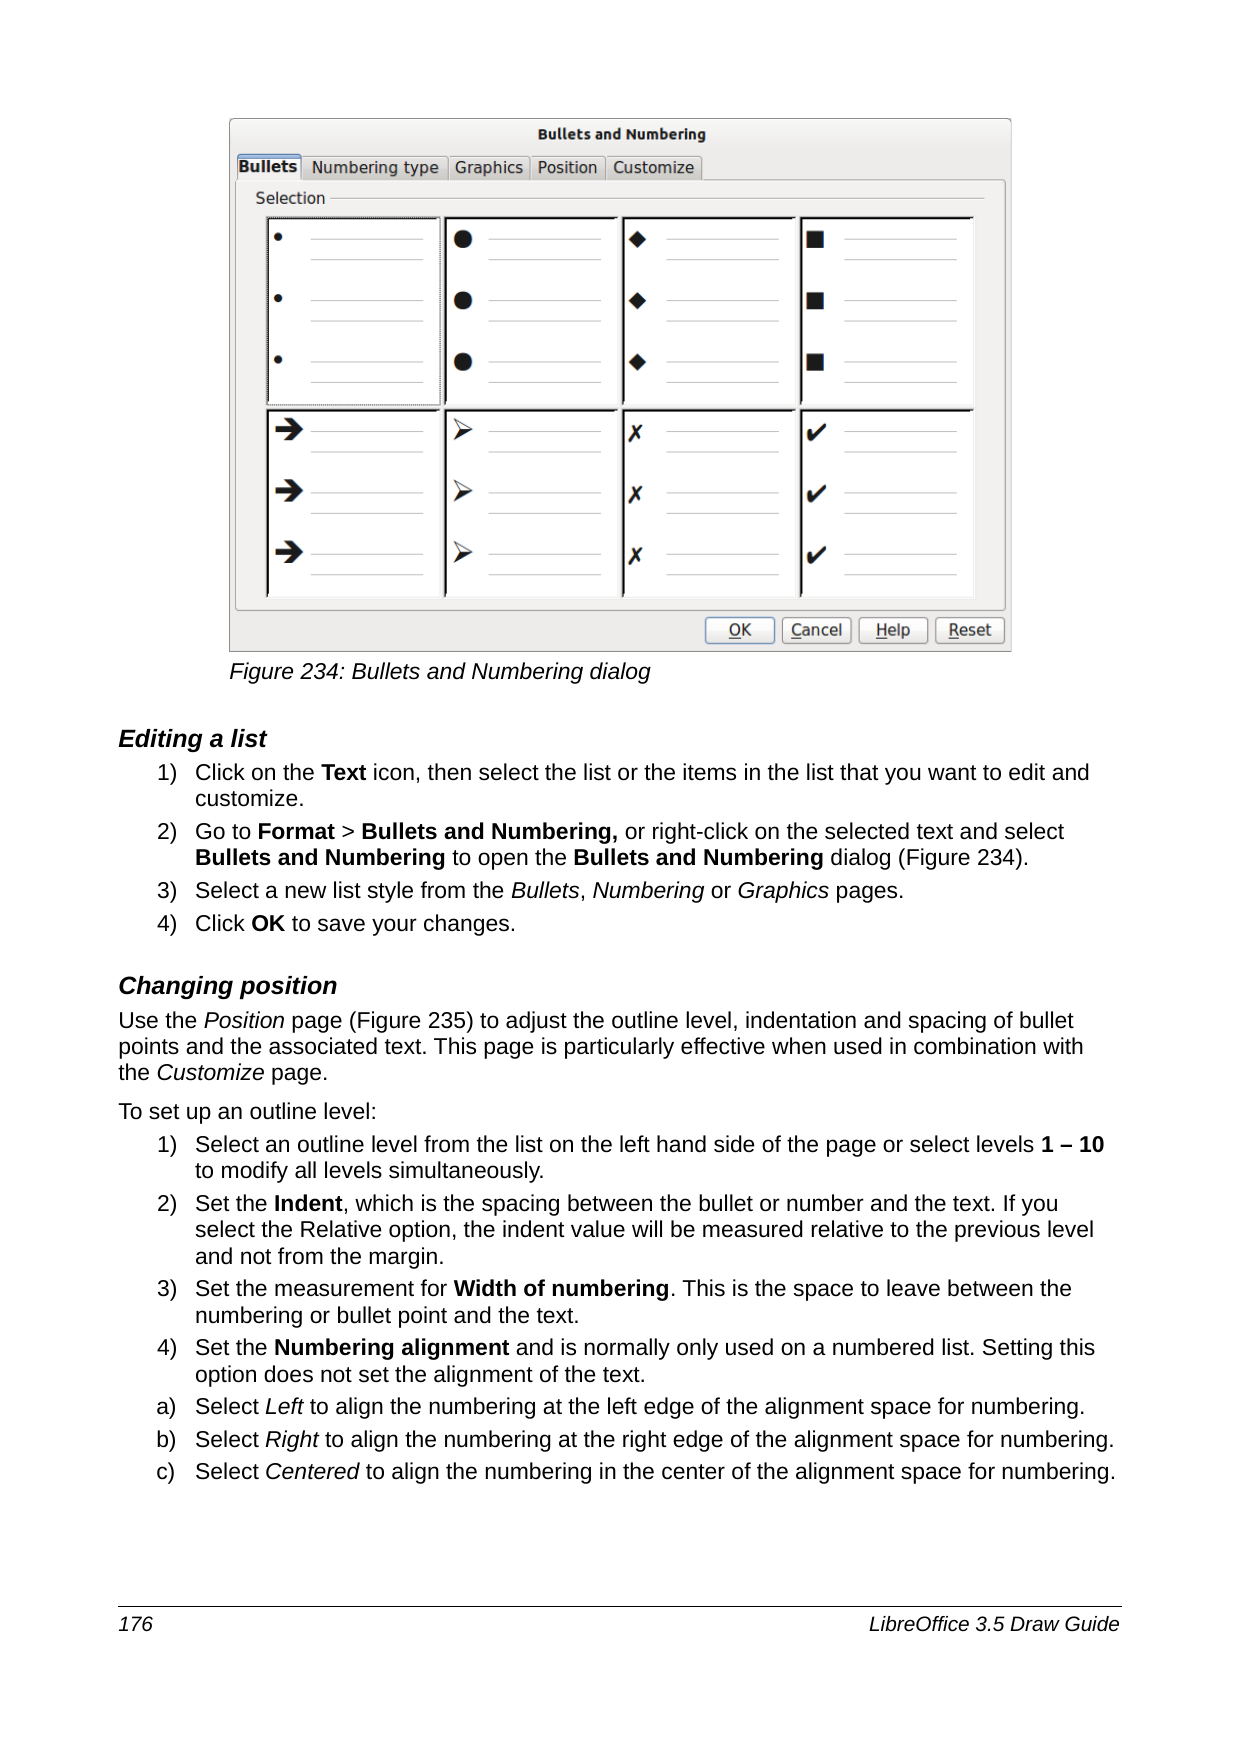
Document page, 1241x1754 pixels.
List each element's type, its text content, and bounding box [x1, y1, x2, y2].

list Select Left to align the numbering at the left edge of the alignment space for numbering. [156, 1393, 1122, 1419]
text Figure 234: Bullets and Numbering dialog [229, 658, 1011, 684]
list Select an outline level from the list on the left hand side of the page or select levels 1 – 10 to modify all levels simultaneously. [177, 1131, 1122, 1184]
list To set up an outline level: [118, 1098, 1122, 1124]
list Select Right to align the numbering at the right edge of the alignment space for numbering. [156, 1426, 1122, 1452]
list Set the measurement for Width of numbering. This is the space to leave between the numbering or bullet point and the text. [177, 1275, 1122, 1328]
list Select a new list style from the Bullets, Numbering or Graphics pages. [177, 877, 1122, 903]
list Set the Indent, which is the spacing between the bullet or number and the text. If you select the Relative option, the indent value will be measured relative to the previous level and not from the margin. [177, 1190, 1122, 1269]
text Use the Position page (Figure 235) to adjust the outline level, indentation and spacing of bullet points and the associated text. This page is particularly effective when used in combination with the Customize page. [118, 1007, 1122, 1086]
list Click on the Text icon, then select the list or the items in the list that you want to edit and customize. [177, 759, 1122, 812]
list Go to Format > Bullets and Numbering, or right-click on the selected text and select Bullets and Numbering to open the Bullets and Numbering dialog (Figure 234). [177, 818, 1122, 871]
list Select Centered to align the numbering in the center of the alignment space for numbering. [156, 1458, 1122, 1485]
picture [229, 118, 1012, 652]
list Click OK to save your changes. [177, 909, 1122, 936]
subtitle Changing position [118, 971, 1122, 1000]
list Set the Numbering alignment and is normally only used on a numbered list. Setting this option does not set the alignment of the text. [177, 1334, 1122, 1387]
subtitle Editing a list [118, 724, 1122, 752]
